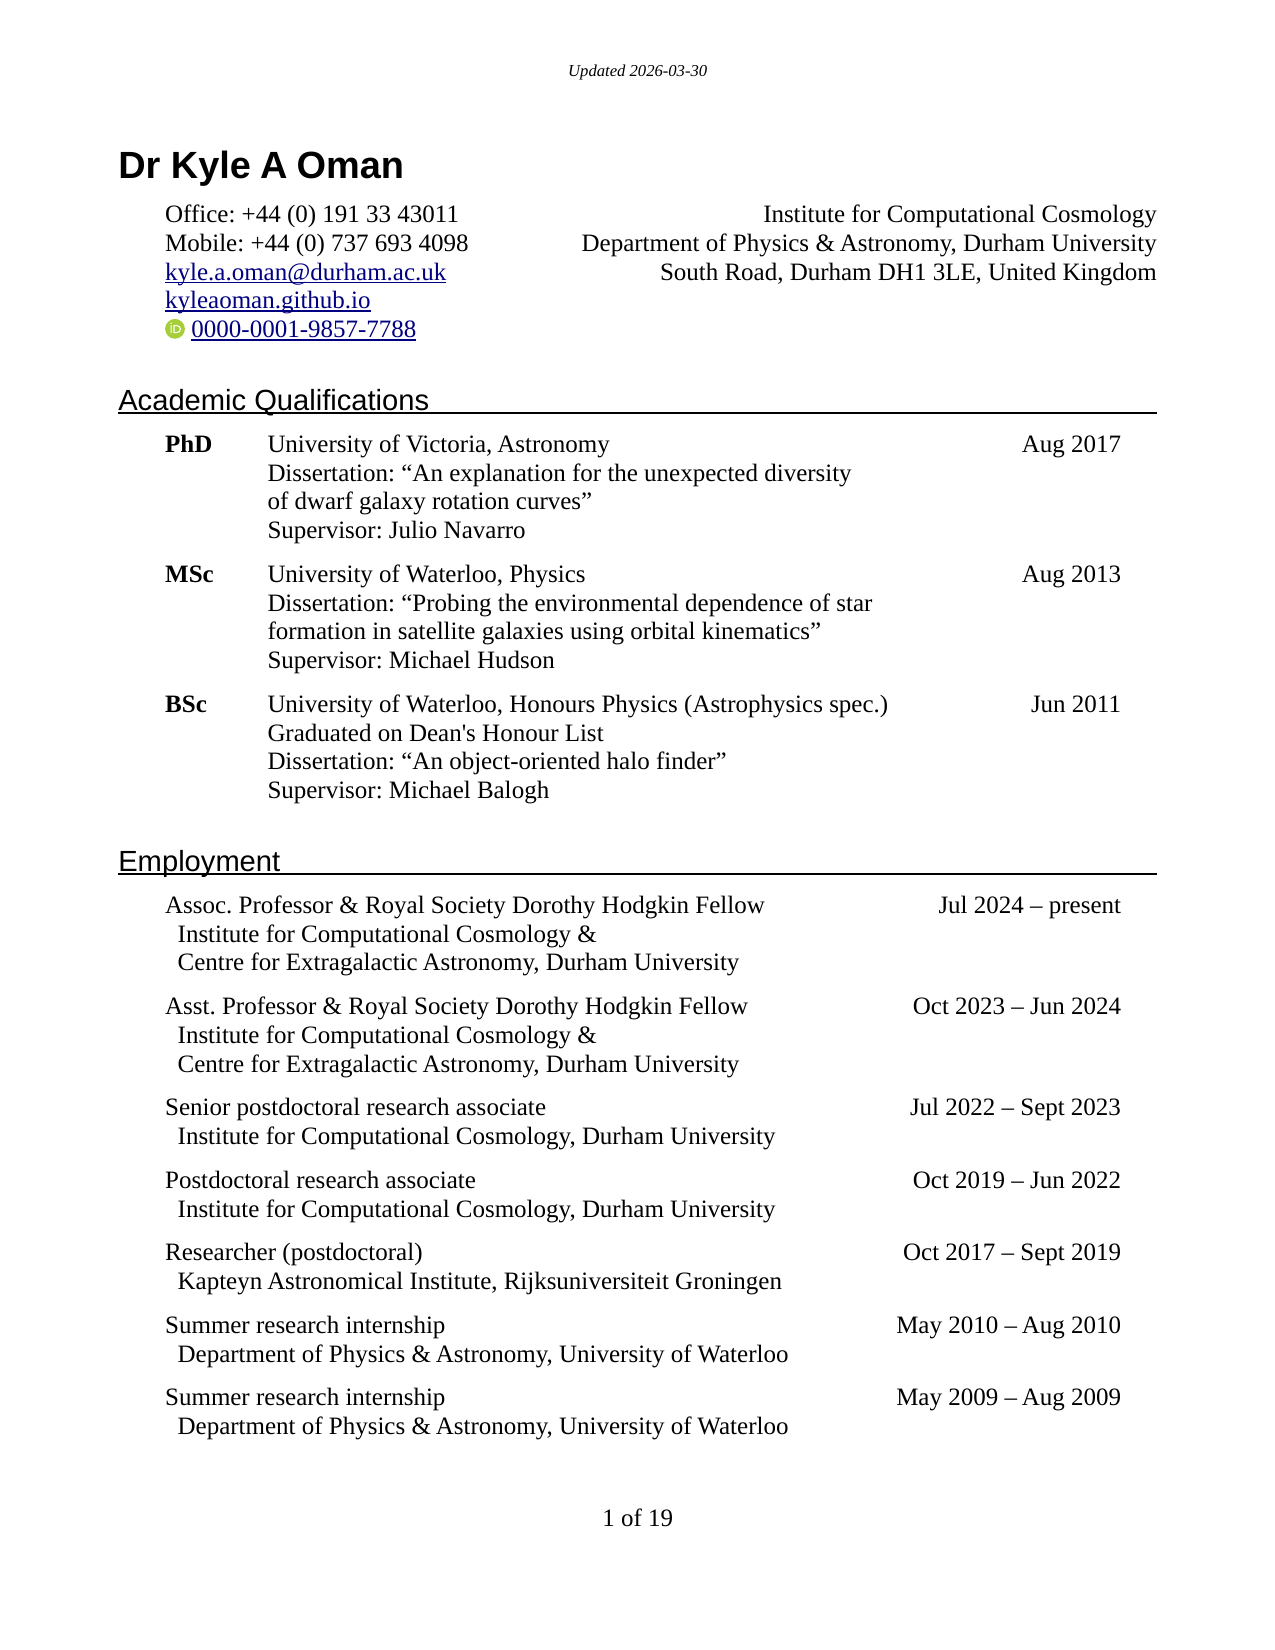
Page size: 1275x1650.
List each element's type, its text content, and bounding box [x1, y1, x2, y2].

text Postdoctoral research associate Oct 2019 – Jun 2022 Institute for Computational Cosmology, Durham University [118, 1165, 1157, 1222]
text Office: +44 (0) 191 33 43011 Institute for Computational Cosmology [118, 199, 1157, 228]
subtitle Academic Qualifications [118, 383, 1157, 412]
text Mobile: +44 (0) 737 693 4098 Department of Physics & Astronomy, Durham University [118, 228, 1157, 257]
text Assoc. Professor & Royal Society Dorothy Hodgkin Fellow Jul 2024 – present Institute for Computational Cosmology & Centre for Extragalactic Astronomy, Durham University [118, 890, 1157, 976]
text kyle.a.oman@durham.ac.uk South Road, Durham DH1 3LE, United Kingdom kyleaoman.github.io [118, 257, 1157, 314]
text Summer research internship May 2010 – Aug 2010 Department of Physics & Astronomy, University of Waterloo [118, 1310, 1157, 1367]
text BSc University of Waterloo, Honours Physics (Astrophysics spec.) Jun 2011 Graduated on Dean's Honour List Dissertation: “An object-oriented halo finder” Supervisor: Michael Balogh [118, 689, 1157, 804]
text PhD University of Victoria, Astronomy Aug 2017 Dissertation: “An explanation for the unexpected diversity of dwarf galaxy rotation curves” Supervisor: Julio Navarro [118, 429, 1157, 544]
subtitle Employment [118, 844, 1157, 873]
text Researcher (postdoctoral) Oct 2017 – Sept 2019 Kapteyn Astronomical Institute, Rijksuniversiteit Groningen [118, 1237, 1157, 1295]
text MSc University of Waterloo, Physics Aug 2013 Dissertation: “Probing the environmental dependence of star formation in satellite galaxies using orbital kinematics” Supervisor: Michael Hudson [118, 559, 1157, 674]
text Asst. Professor & Royal Society Dorothy Hodgkin Fellow Oct 2023 – Jun 2024 Institute for Computational Cosmology & Centre for Extragalactic Astronomy, Durham University [118, 991, 1157, 1077]
text Summer research internship May 2009 – Aug 2009 Department of Physics & Astronomy, University of Waterloo [118, 1382, 1157, 1440]
text Senior postdoctoral research associate Jul 2022 – Sept 2023 Institute for Computational Cosmology, Durham University [118, 1092, 1157, 1150]
text 0000-0001-9857-7788 [118, 314, 1157, 343]
subtitle Dr Kyle A Oman [118, 143, 1157, 187]
